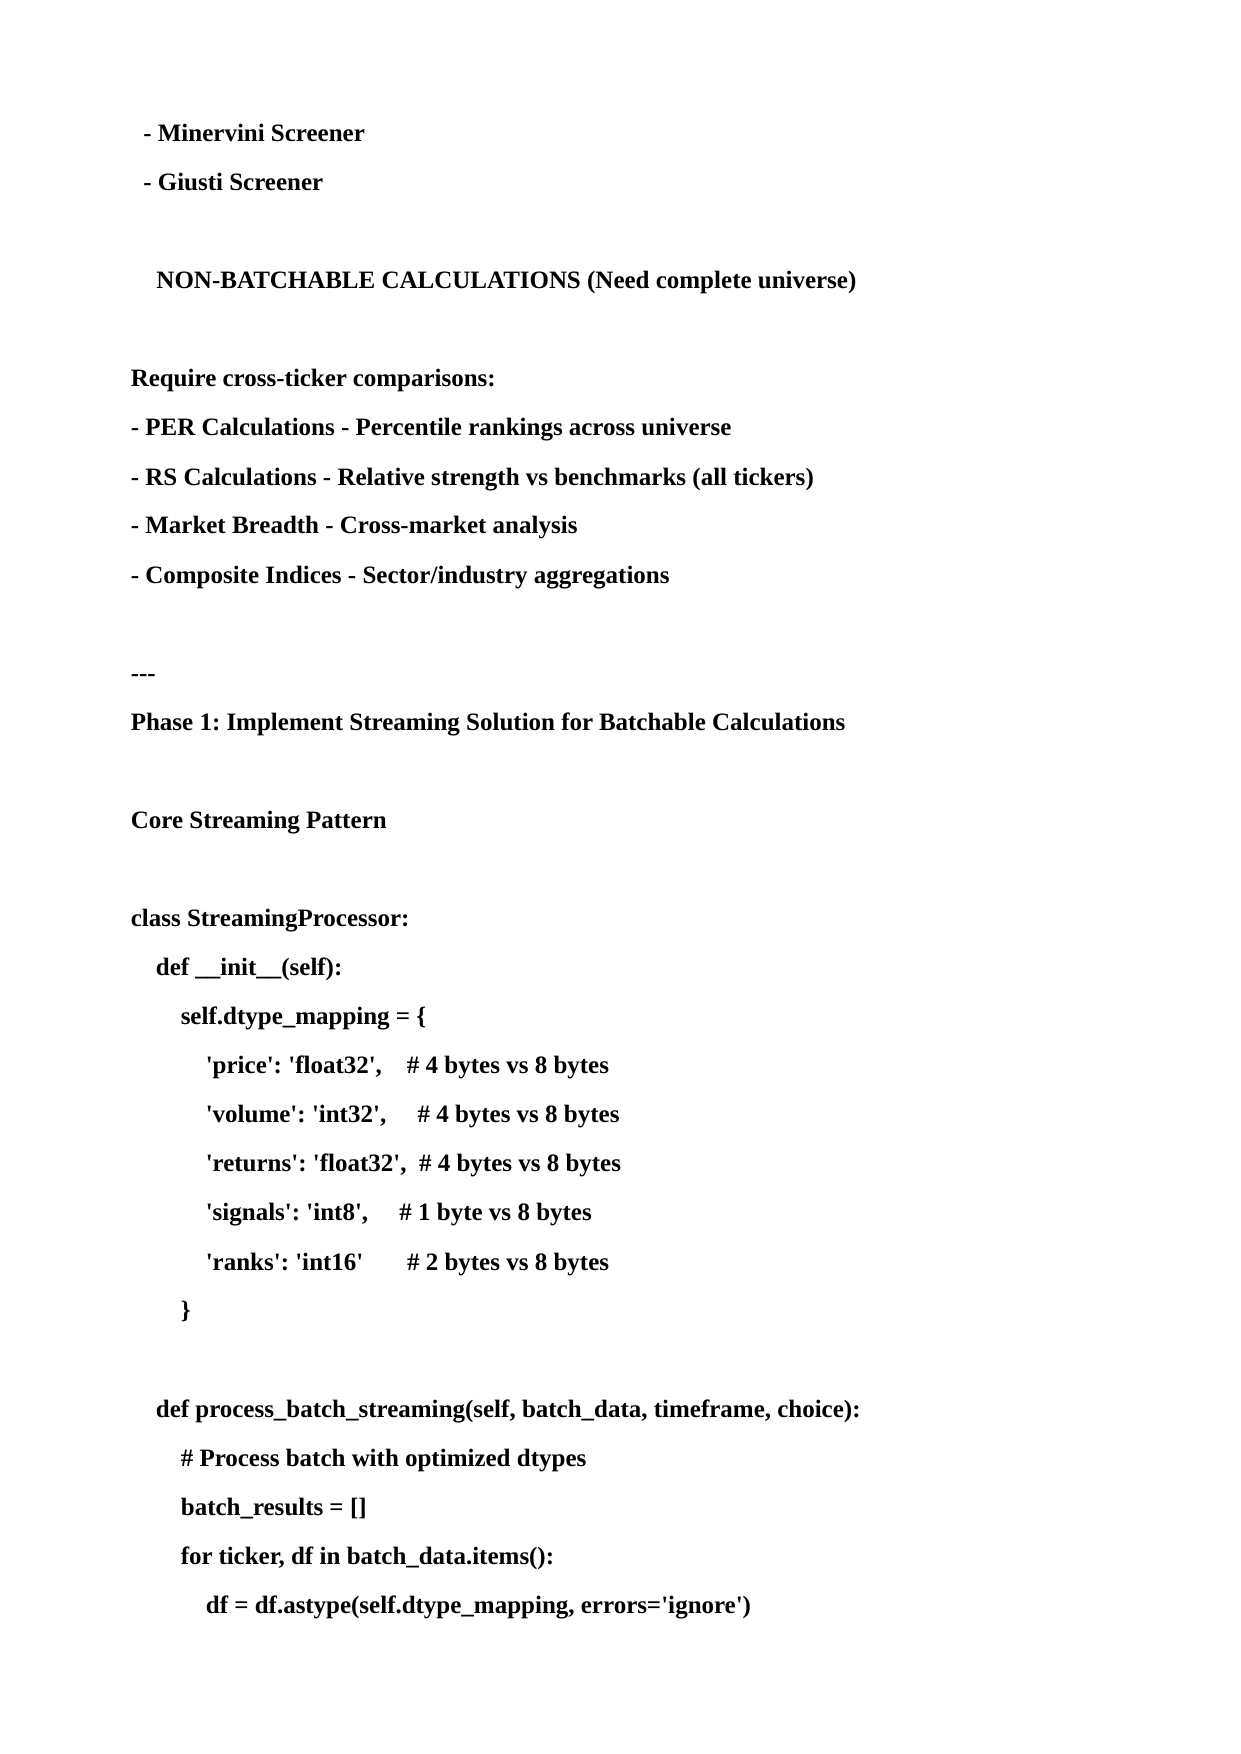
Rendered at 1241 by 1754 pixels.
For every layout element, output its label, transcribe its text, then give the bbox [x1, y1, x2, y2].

text - PER Calculations - Percentile rankings across universe [118, 412, 1122, 441]
text class StreamingProcessor: [118, 903, 1122, 932]
text - Market Breadth - Cross-market analysis [118, 511, 1122, 539]
text Require cross-ticker comparisons: [118, 363, 1122, 392]
text Core Streaming Pattern [118, 805, 1122, 834]
text df = df.astype(self.dtype_mapping, errors='ignore') [118, 1590, 1122, 1619]
text Phase 1: Implement Streaming Solution for Batchable Calculations [118, 707, 1122, 736]
text --- [118, 658, 1122, 687]
text batch_results = [] [118, 1492, 1122, 1521]
text - Giusti Screener [118, 167, 1122, 196]
text 'signals': 'int8', # 1 byte vs 8 bytes [118, 1197, 1122, 1226]
text ❌ NON-BATCHABLE CALCULATIONS (Need complete universe) [118, 265, 1122, 294]
text # Process batch with optimized dtypes [118, 1443, 1122, 1472]
text } [118, 1296, 1122, 1324]
text for ticker, df in batch_data.items(): [118, 1541, 1122, 1570]
text - Composite Indices - Sector/industry aggregations [118, 560, 1122, 588]
text def process_batch_streaming(self, batch_data, timeframe, choice): [118, 1394, 1122, 1422]
text 'price': 'float32', # 4 bytes vs 8 bytes [118, 1050, 1122, 1079]
text 'ranks': 'int16' # 2 bytes vs 8 bytes [118, 1247, 1122, 1275]
text self.dtype_mapping = { [118, 1001, 1122, 1030]
text 'volume': 'int32', # 4 bytes vs 8 bytes [118, 1099, 1122, 1128]
text - RS Calculations - Relative strength vs benchmarks (all tickers) [118, 462, 1122, 490]
text 'returns': 'float32', # 4 bytes vs 8 bytes [118, 1148, 1122, 1177]
text - Minervini Screener [118, 118, 1122, 147]
text def __init__(self): [118, 952, 1122, 981]
